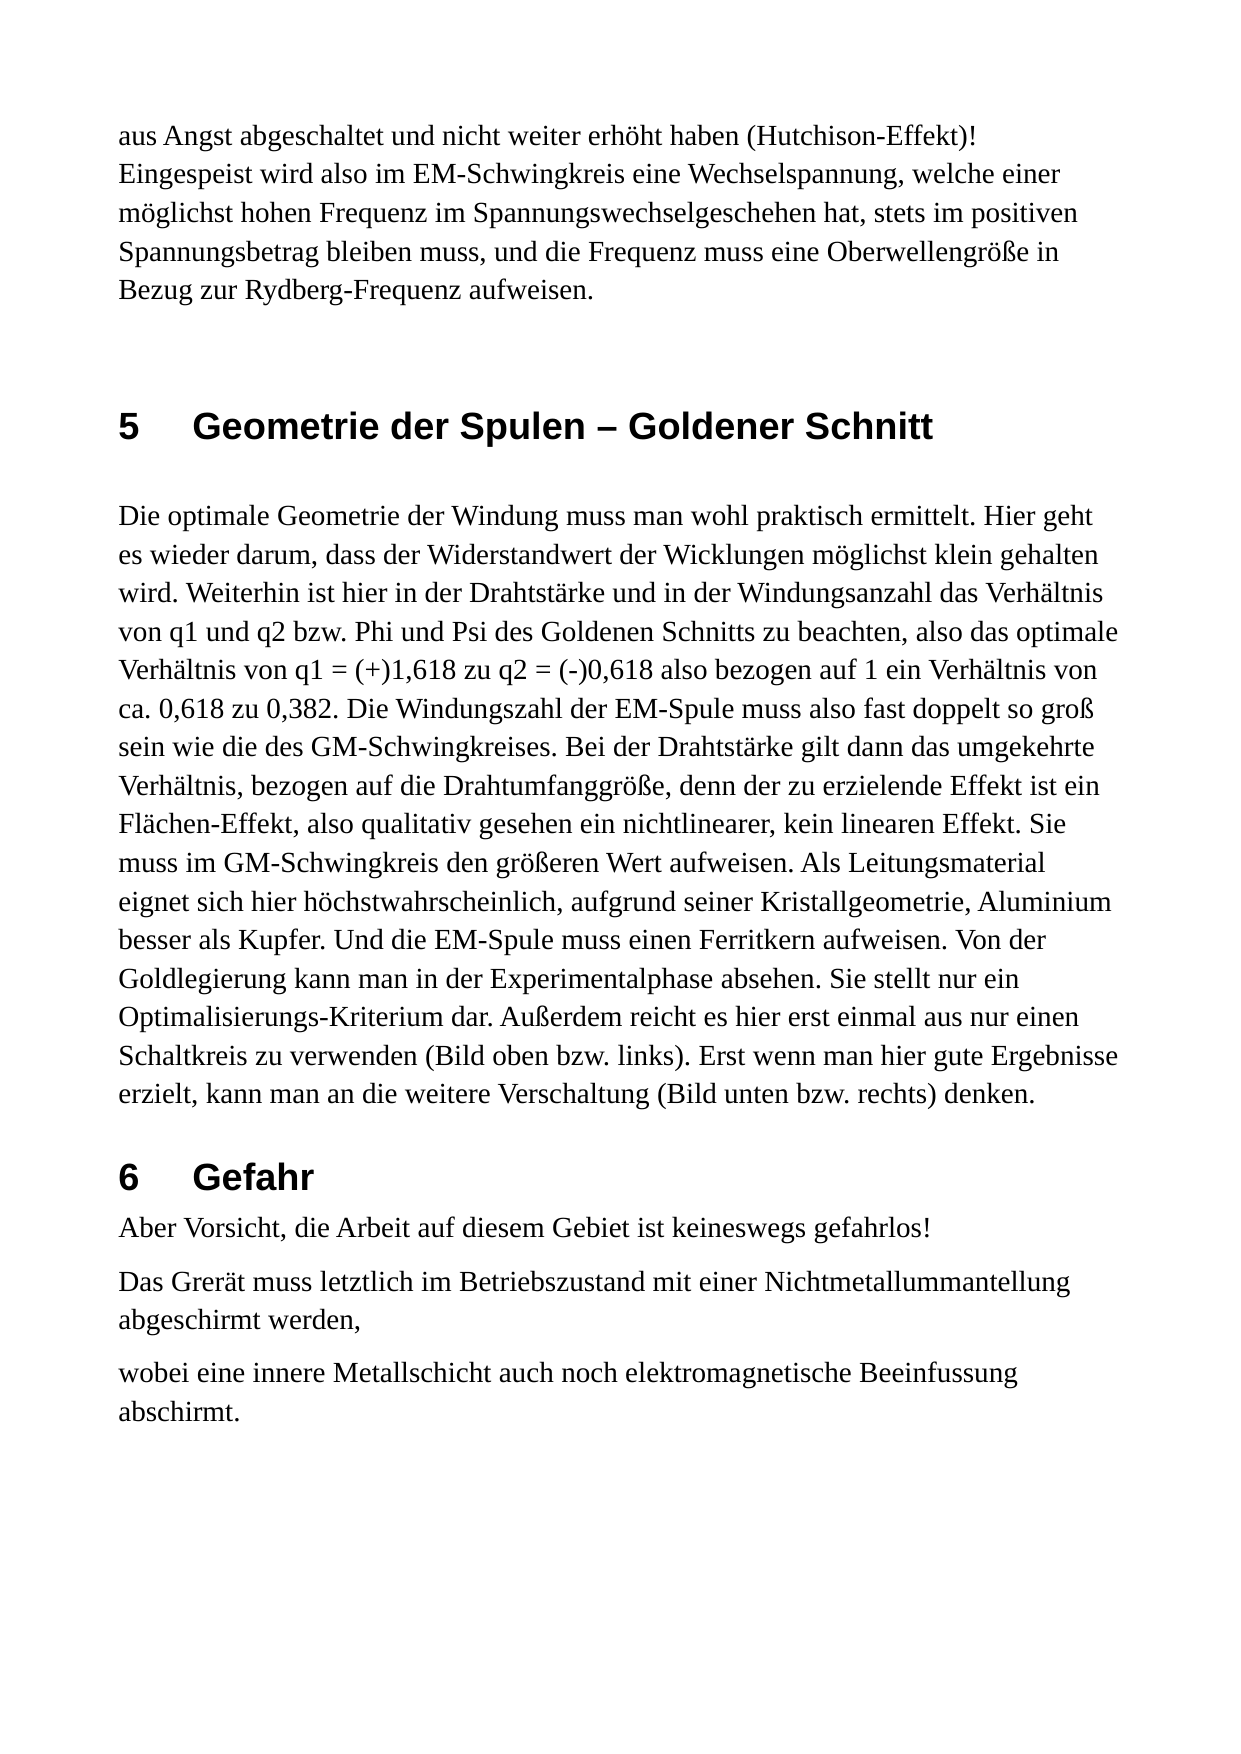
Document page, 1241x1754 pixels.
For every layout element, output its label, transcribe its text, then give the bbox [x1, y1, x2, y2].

subtitle Geometrie der Spulen – Goldener Schnitt [118, 403, 1122, 447]
text Die optimale Geometrie der Windung muss man wohl praktisch ermittelt. Hier geht es wieder darum, dass der Widerstandwert der Wicklungen möglichst klein gehalten wird. Weiterhin ist hier in der Drahtstärke und in der Windungsanzahl das Verhältnis von q1 und q2 bzw. Phi und Psi des Goldenen Schnitts zu beachten, also das optimale Verhältnis von q1 = (+)1,618 zu q2 = (-)0,618 also bezogen auf 1 ein Verhältnis von ca. 0,618 zu 0,382. Die Windungszahl der EM-Spule muss also fast doppelt so groß sein wie die des GM-Schwingkreises. Bei der Drahtstärke gilt dann das umgekehrte Verhältnis, bezogen auf die Drahtumfanggröße, denn der zu erzielende Effekt ist ein Flächen-Effekt, also qualitativ gesehen ein nichtlinearer, kein linearen Effekt. Sie muss im GM-Schwingkreis den größeren Wert aufweisen. Als Leitungsmaterial eignet sich hier höchstwahrscheinlich, aufgrund seiner Kristallgeometrie, Aluminium besser als Kupfer. Und die EM-Spule muss einen Ferritkern aufweisen. Von der Goldlegierung kann man in der Experimentalphase absehen. Sie stellt nur ein Optimalisierungs-Kriterium dar. Außerdem reicht es hier erst einmal aus nur einen Schaltkreis zu verwenden (Bild oben bzw. links). Erst wenn man hier gute Ergebnisse erzielt, kann man an die weitere Verschaltung (Bild unten bzw. rechts) denken. [118, 460, 1122, 1110]
text Das Grerät muss letztlich im Betriebszustand mit einer Nichtmetallummantellung abgeschirmt werden, [118, 1264, 1122, 1336]
text wobei eine innere Metallschicht auch noch elektromagnetische Beeinfussung abschirmt. [118, 1355, 1122, 1466]
text Aber Vorsicht, die Arbeit auf diesem Gebiet ist keineswegs gefahrlos! [118, 1211, 1122, 1244]
text aus Angst abgeschaltet und nicht weiter erhöht haben (Hutchison-Effekt)! Eingespeist wird also im EM-Schwingkreis eine Wechselspannung, welche einer möglichst hohen Frequenz im Spannungswechselgeschehen hat, stets im positiven Spannungsbetrag bleiben muss, und die Frequenz muss eine Oberwellengröße in Bezug zur Rydberg-Frequenz aufweisen. [118, 118, 1122, 306]
subtitle Gefahr [118, 1154, 1122, 1198]
